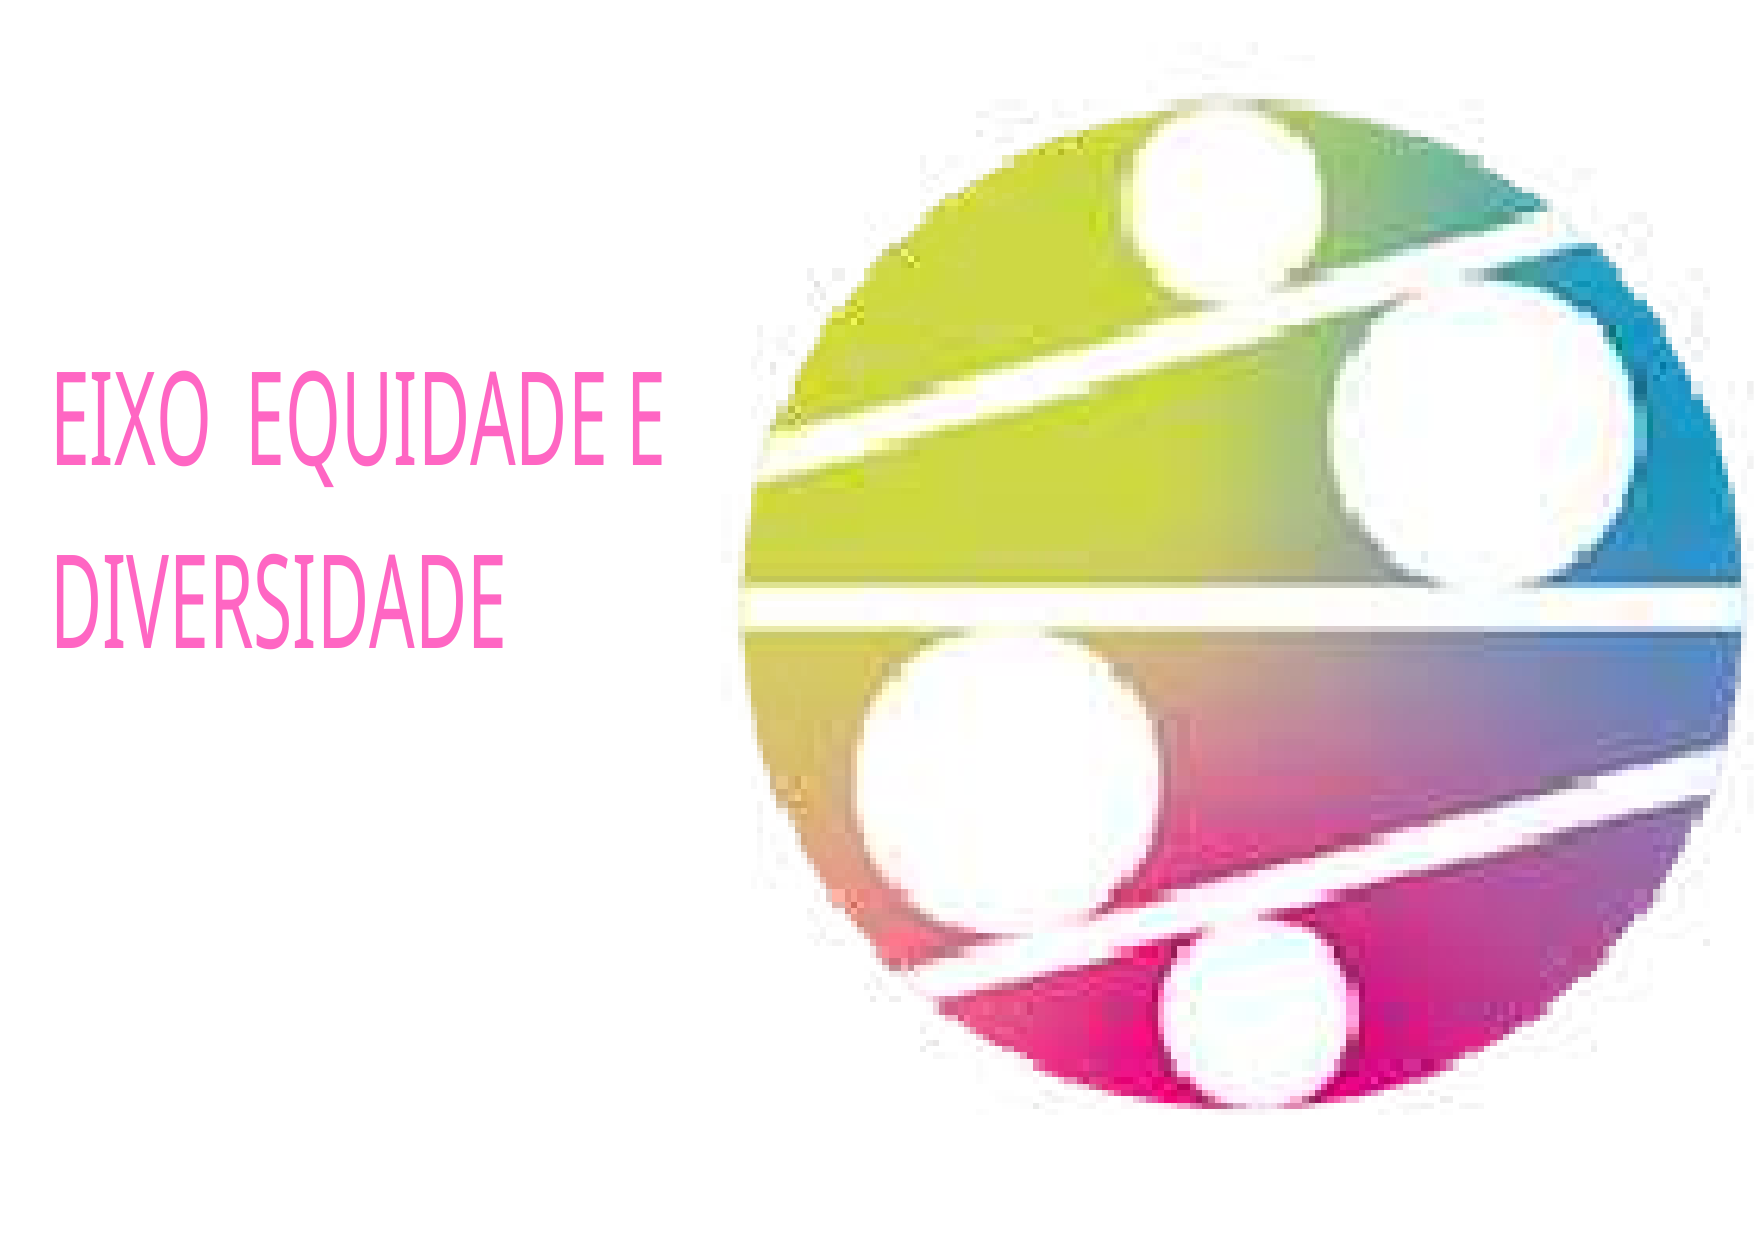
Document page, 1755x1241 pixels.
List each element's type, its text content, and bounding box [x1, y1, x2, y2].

text EIXO EQUIDADE E DIVERSIDADE [50, 327, 675, 687]
